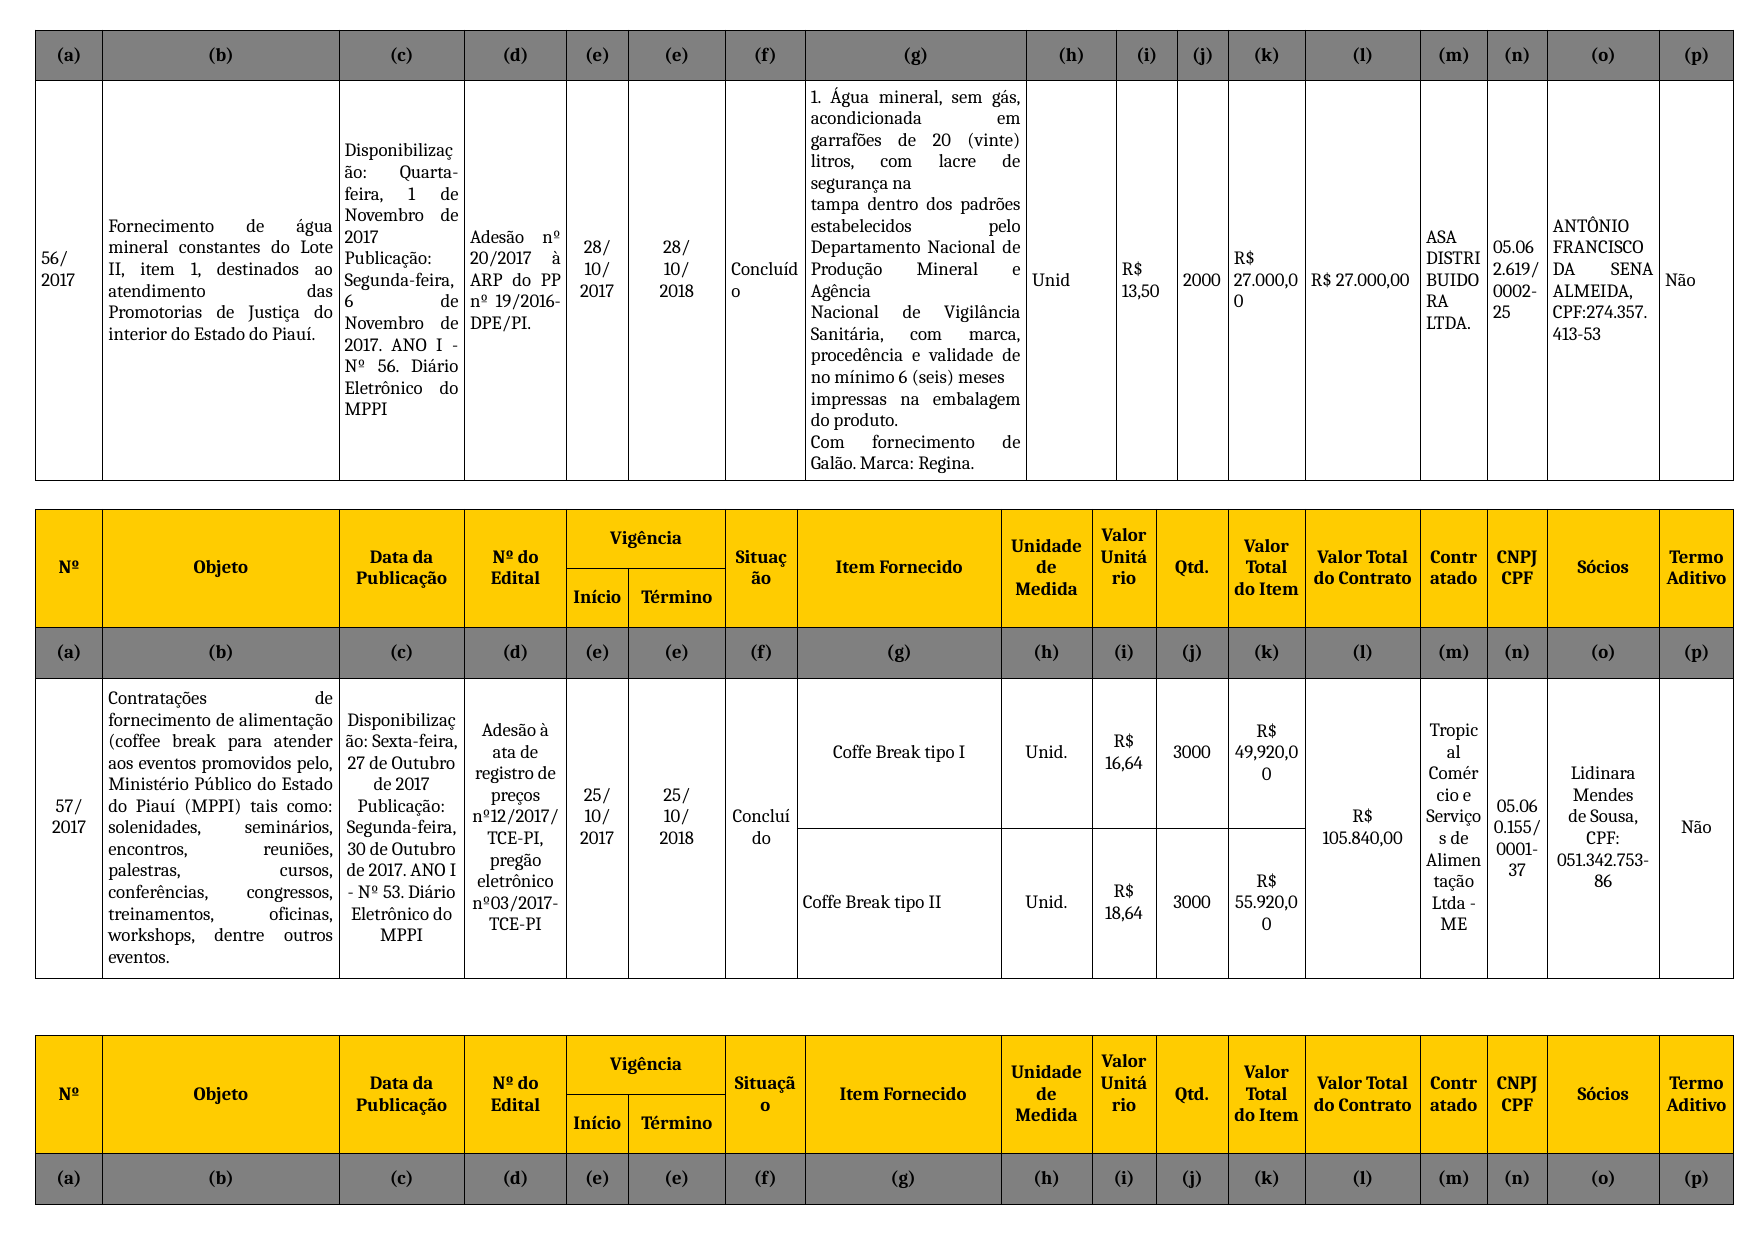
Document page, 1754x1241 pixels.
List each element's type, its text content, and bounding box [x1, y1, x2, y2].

table_cell (n) [1488, 31, 1547, 80]
table_cell (k) [1229, 31, 1305, 80]
table_header Valor Total do Item [1229, 510, 1305, 627]
table_cell (b) [103, 31, 339, 80]
table_cell ASA DISTRIBUIDORA LTDA. [1421, 81, 1487, 480]
table_cell R$ 16,64 [1093, 679, 1156, 828]
table_cell 2000 [1178, 81, 1228, 480]
table_header Nº do Edital [465, 1036, 566, 1153]
table_cell (m) [1421, 31, 1487, 80]
table_cell (e) [567, 628, 628, 678]
table_cell Unid. [1002, 829, 1092, 978]
table_header Valor Total do Item [1229, 1036, 1305, 1153]
table_header Nº [36, 510, 102, 627]
table_header Vigência [567, 1036, 725, 1094]
table_cell 56/ 2017 [36, 81, 102, 480]
table_cell (l) [1306, 31, 1420, 80]
table_header Contratado [1421, 510, 1487, 627]
table_header Unidade de Medida [1002, 510, 1092, 627]
table_header Unidade de Medida [1002, 1036, 1092, 1153]
table_header Situação [726, 510, 797, 627]
table_cell (p) [1660, 628, 1733, 678]
table_cell R$ 27.000,00 [1306, 81, 1420, 480]
table_cell (d) [465, 628, 566, 678]
table_cell R$ 49,920,00 [1229, 679, 1305, 828]
table_cell (f) [726, 628, 797, 678]
table_cell (h) [1002, 1154, 1092, 1204]
table_header Nº [36, 1036, 102, 1153]
table_cell Concluído [726, 679, 797, 978]
table_cell Lidinara Mendes de Sousa, CPF: 051.342.753-86 [1548, 679, 1659, 978]
table_cell (f) [726, 1154, 805, 1204]
table_cell (m) [1421, 628, 1487, 678]
table_cell (c) [340, 628, 464, 678]
table_cell ANTÔNIO FRANCISCO DA SENA ALMEIDA, CPF:274.357.413-53 [1548, 81, 1659, 480]
table_header Termo Aditivo [1660, 1036, 1733, 1153]
table_cell (n) [1488, 1154, 1547, 1204]
table_cell Coffe Break tipo II [798, 829, 1001, 978]
table_header Sócios [1548, 1036, 1659, 1153]
table_header Objeto [103, 1036, 339, 1153]
table_cell (a) [36, 628, 102, 678]
table_cell 05.060.155/0001-37 [1488, 679, 1547, 978]
table_cell 25/ 10/ 2018 [629, 679, 725, 978]
table_cell (g) [806, 31, 1026, 80]
table_cell Unid. [1002, 679, 1092, 828]
table_cell (c) [340, 31, 464, 80]
table_header Valor Unitário [1093, 510, 1156, 627]
table_header Item Fornecido [798, 510, 1001, 627]
table_cell (j) [1157, 1154, 1228, 1204]
table_cell Disponibilização: Sexta-feira, 27 de Outubro de 2017 Publicação: Segunda-feira, 30 de Outubro de 2017. ANO I - Nº 53. Diário Eletrônico do MPPI [340, 679, 464, 978]
table_cell (e) [567, 31, 628, 80]
table_cell R$ 13,50 [1117, 81, 1177, 480]
table_cell 28/ 10/ 2018 [629, 81, 725, 480]
table_cell 3000 [1157, 679, 1228, 828]
table_cell (d) [465, 1154, 566, 1204]
table_cell 57/ 2017 [36, 679, 102, 978]
table_cell (o) [1548, 31, 1659, 80]
table_cell Contratações de fornecimento de alimentação (coffee break para atender aos eventos promovidos pelo, Ministério Público do Estado do Piauí (MPPI) tais como: solenidades, seminários, encontros, reuniões, palestras, cursos, conferências, congressos, treinamentos, oficinas, workshops, dentre outros eventos. [103, 679, 339, 978]
table_cell (p) [1660, 1154, 1733, 1204]
table_cell (e) [629, 31, 725, 80]
table_header Data da Publicação [340, 1036, 464, 1153]
table_header Qtd. [1157, 510, 1228, 627]
table_cell (n) [1488, 628, 1547, 678]
table_cell (b) [103, 1154, 339, 1204]
table_cell (l) [1306, 1154, 1420, 1204]
table_header Situação [726, 1036, 805, 1153]
table_cell 25/ 10/ 2017 [567, 679, 628, 978]
table_header Valor Total do Contrato [1306, 1036, 1420, 1153]
table_cell (i) [1117, 31, 1177, 80]
table_cell (j) [1157, 628, 1228, 678]
table_cell (d) [465, 31, 566, 80]
table_cell Não [1660, 81, 1733, 480]
table_cell Término [629, 569, 725, 627]
table_cell 28/ 10/ 2017 [567, 81, 628, 480]
table_header Vigência [567, 510, 725, 568]
table_cell Fornecimento de água mineral constantes do Lote II, item 1, destinados ao atendimento das Promotorias de Justiça do interior do Estado do Piauí. [103, 81, 339, 480]
table_cell (e) [629, 628, 725, 678]
table_header Termo Aditivo [1660, 510, 1733, 627]
table_header CNPJ CPF [1488, 1036, 1547, 1153]
table_cell 3000 [1157, 829, 1228, 978]
table_cell (g) [806, 1154, 1001, 1204]
table_cell (a) [36, 31, 102, 80]
table_cell Disponibilização: Quarta-feira, 1 de Novembro de 2017 Publicação: Segunda-feira, 6 de Novembro de 2017. ANO I - Nº 56. Diário Eletrônico do MPPI [340, 81, 464, 480]
table_cell Não [1660, 679, 1733, 978]
table_cell (k) [1229, 1154, 1305, 1204]
table_cell (g) [798, 628, 1001, 678]
table_cell (a) [36, 1154, 102, 1204]
table_cell Início [567, 569, 628, 627]
table_cell R$ 55.920,00 [1229, 829, 1305, 978]
table_cell R$ 105.840,00 [1306, 679, 1420, 978]
table_cell 05.062.619/0002-25 [1488, 81, 1547, 480]
table_cell (i) [1093, 628, 1156, 678]
table_header Valor Total do Contrato [1306, 510, 1420, 627]
table_header Nº do Edital [465, 510, 566, 627]
table_cell Início [567, 1095, 628, 1153]
table_cell (k) [1229, 628, 1305, 678]
table_header Qtd. [1157, 1036, 1228, 1153]
table_cell (h) [1027, 31, 1116, 80]
table_cell 1. Água mineral, sem gás, acondicionada em garrafões de 20 (vinte) litros, com lacre de segurança na tampa dentro dos padrões estabelecidos pelo Departamento Nacional de Produção Mineral e Agência Nacional de Vigilância Sanitária, com marca, procedência e validade de no mínimo 6 (seis) meses impressas na embalagem do produto. Com fornecimento de Galão. Marca: Regina. [806, 81, 1026, 480]
table_cell (f) [726, 31, 805, 80]
table_header Item Fornecido [806, 1036, 1001, 1153]
table_cell (c) [340, 1154, 464, 1204]
table_cell Término [629, 1095, 725, 1153]
table_header Valor Unitário [1093, 1036, 1156, 1153]
table_cell Adesão nº 20/2017 à ARP do PP nº 19/2016-DPE/PI. [465, 81, 566, 480]
table_header Sócios [1548, 510, 1659, 627]
table_cell (e) [567, 1154, 628, 1204]
table_header Contratado [1421, 1036, 1487, 1153]
table_cell R$ 18,64 [1093, 829, 1156, 978]
table_cell Concluído [726, 81, 805, 480]
table_cell Coffe Break tipo I [798, 679, 1001, 828]
table_cell R$ 27.000,00 [1229, 81, 1305, 480]
table_cell (l) [1306, 628, 1420, 678]
table_cell Unid [1027, 81, 1116, 480]
table_cell (o) [1548, 628, 1659, 678]
table_header Objeto [103, 510, 339, 627]
table_cell (p) [1660, 31, 1733, 80]
table_header Data da Publicação [340, 510, 464, 627]
table_cell (h) [1002, 628, 1092, 678]
table_header CNPJ CPF [1488, 510, 1547, 627]
table_cell Adesão à ata de registro de preços nº12/2017/TCE-PI, pregão eletrônico nº03/2017-TCE-PI [465, 679, 566, 978]
table_cell (i) [1093, 1154, 1156, 1204]
table_cell Tropical Comércio e Serviços de Alimentação Ltda - ME [1421, 679, 1487, 978]
table_cell (o) [1548, 1154, 1659, 1204]
table_cell (b) [103, 628, 339, 678]
table_cell (e) [629, 1154, 725, 1204]
table_cell (j) [1178, 31, 1228, 80]
table_cell (m) [1421, 1154, 1487, 1204]
